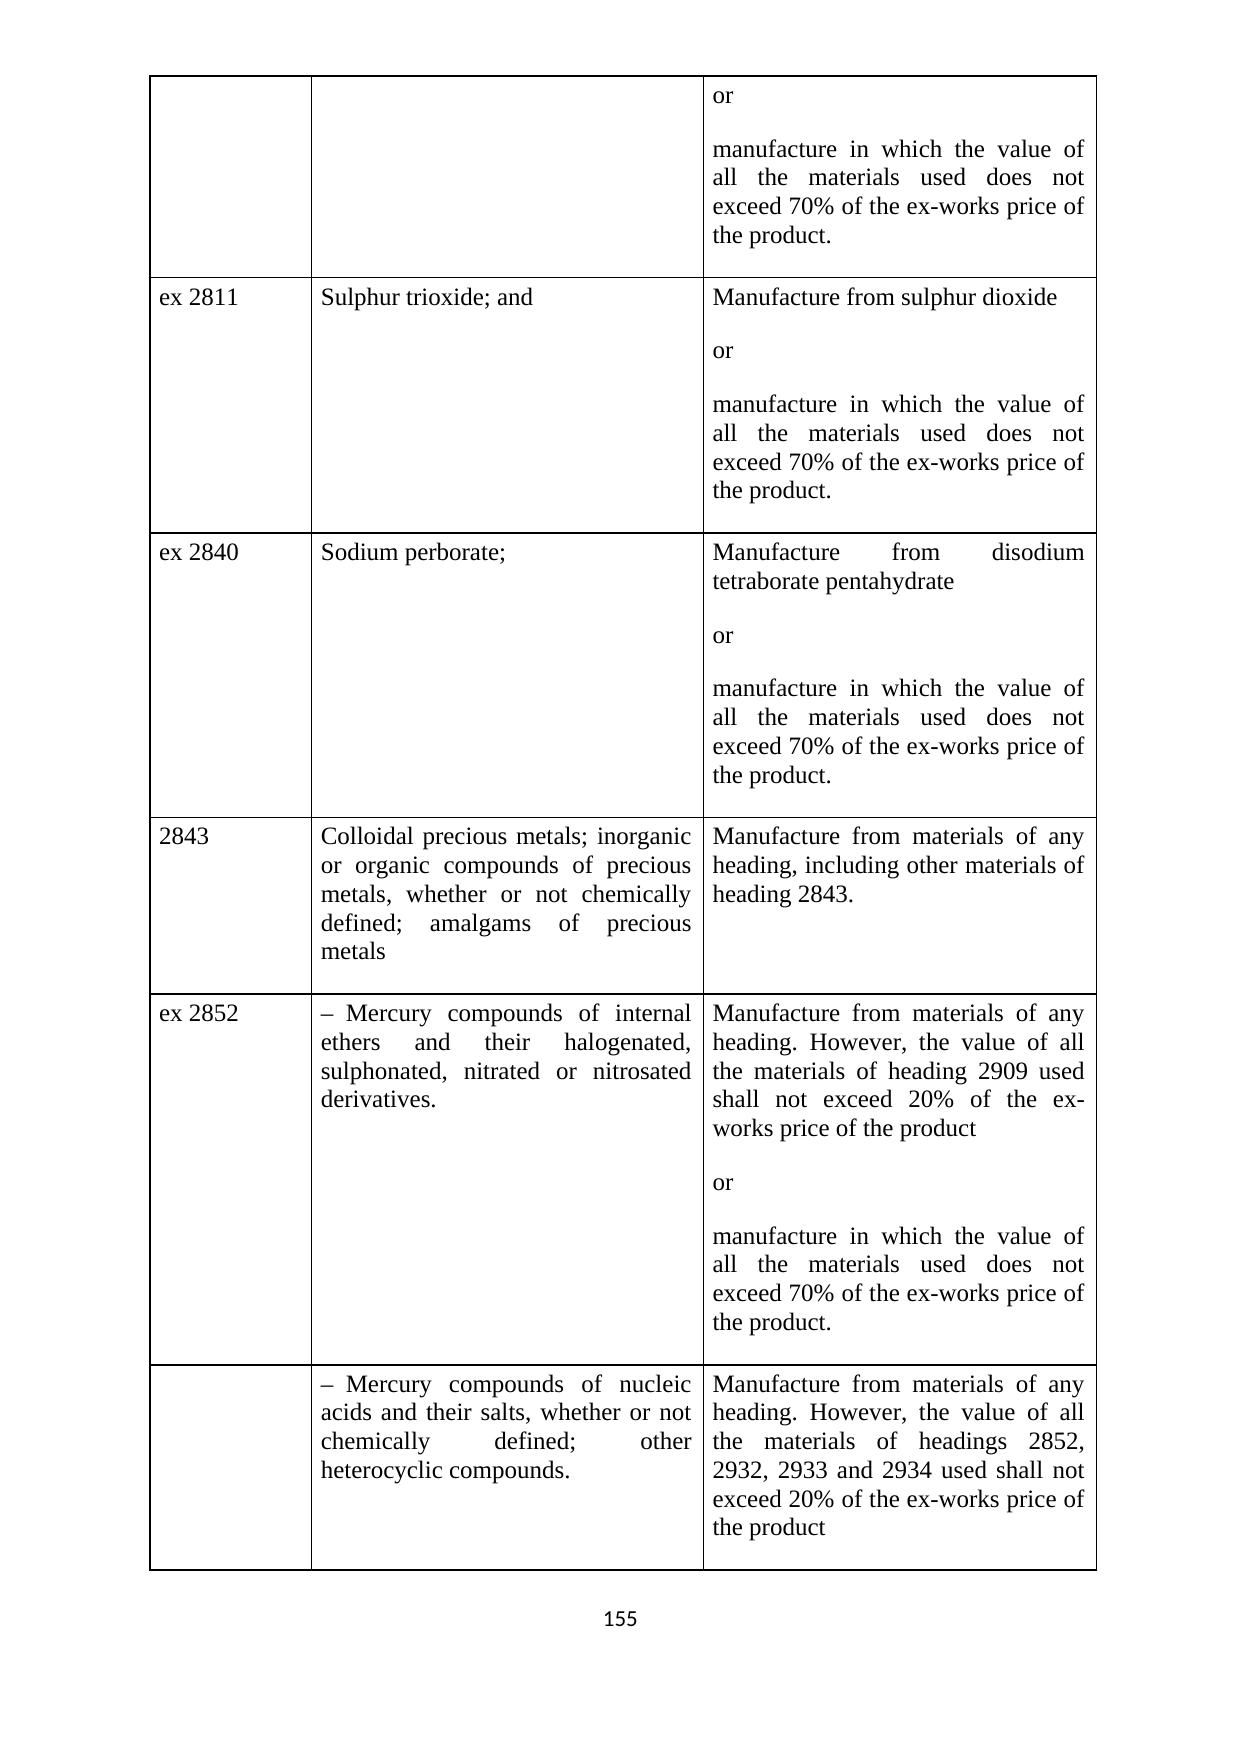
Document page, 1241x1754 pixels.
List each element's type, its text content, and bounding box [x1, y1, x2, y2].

table_cell [312, 77, 703, 277]
table_cell 2843 [151, 818, 311, 993]
table_cell Manufacture from materials of any heading. However, the value of all the materials of headings 2852, 2932, 2933 and 2934 used shall not exceed 20% of the ex-works price of the product [704, 1366, 1096, 1569]
table_cell [151, 1366, 311, 1569]
table_cell Colloidal precious metals; inorganic or organic compounds of precious metals, whether or not chemically defined; amalgams of precious metals [312, 818, 703, 993]
table_cell ex 2852 [151, 995, 311, 1364]
table_cell Manufacture from materials of any heading, including other materials of heading 2843. [704, 818, 1096, 993]
table_cell [151, 77, 311, 277]
table_cell – Mercury compounds of internal ethers and their halogenated, sulphonated, nitrated or nitrosated derivatives. [312, 995, 703, 1364]
table_cell – Mercury compounds of nucleic acids and their salts, whether or not chemically defined; other heterocyclic compounds. [312, 1366, 703, 1569]
table_cell or manufacture in which the value of all the materials used does not exceed 70% of the ex-works price of the product. [704, 77, 1096, 277]
table_cell Manufacture from disodium tetraborate pentahydrate or manufacture in which the value of all the materials used does not exceed 70% of the ex-works price of the product. [704, 534, 1096, 817]
table_cell Sodium perborate; [312, 534, 703, 817]
table_cell Sulphur trioxide; and [312, 278, 703, 532]
table_cell ex 2811 [151, 278, 311, 532]
table_cell Manufacture from materials of any heading. However, the value of all the materials of heading 2909 used shall not exceed 20% of the ex-works price of the product or manufacture in which the value of all the materials used does not exceed 70% of the ex-works price of the product. [704, 995, 1096, 1364]
table_cell ex 2840 [151, 534, 311, 817]
table_cell Manufacture from sulphur dioxide or manufacture in which the value of all the materials used does not exceed 70% of the ex-works price of the product. [704, 278, 1096, 532]
